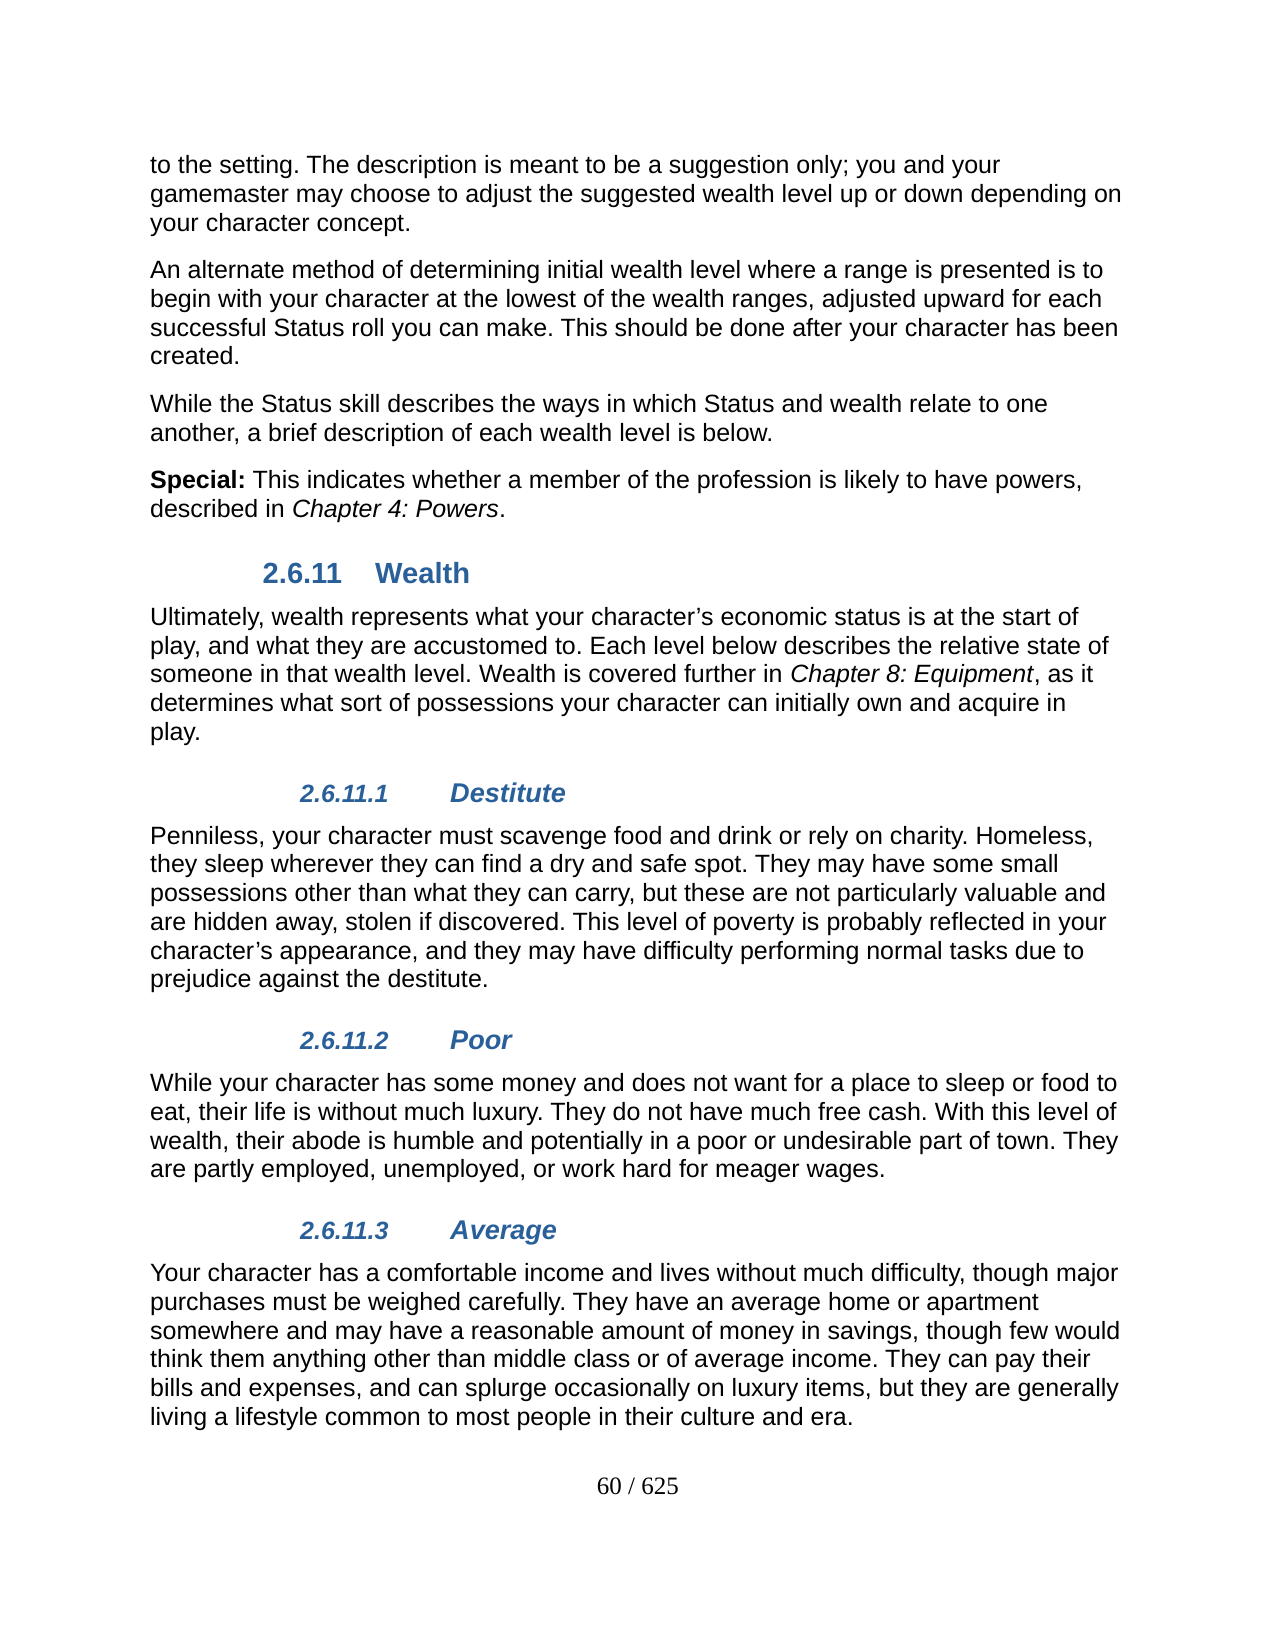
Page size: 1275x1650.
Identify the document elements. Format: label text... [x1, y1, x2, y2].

text Special: This indicates whether a member of the profession is likely to have powers, described in Chapter 4: Powers. [150, 465, 1125, 522]
text to the setting. The description is meant to be a suggestion only; you and your gamemaster may choose to adjust the suggested wealth level up or down depending on your character concept. [150, 150, 1125, 236]
text While the Status skill describes the ways in which Status and wealth relate to one another, a brief description of each wealth level is below. [150, 389, 1125, 446]
text Penniless, your character must scavenge food and drink or rely on charity. Homeless, they sleep wherever they can find a dry and safe spot. They may have some small possessions other than what they can carry, but these are not particularly valuable and are hidden away, stolen if discovered. This level of poverty is probably reflected in your character’s appearance, and they may have difficulty performing normal tasks due to prejudice against the destitute. [150, 821, 1125, 993]
subtitle Poor [300, 1024, 1125, 1056]
subtitle Wealth [262, 556, 1125, 589]
text Ultimately, wealth represents what your character’s economic status is at the start of play, and what they are accustomed to. Each level below describes the relative state of someone in that wealth level. Wealth is covered further in Chapter 8: Equipment, as it determines what sort of possessions your character can initially own and acquire in play. [150, 602, 1125, 746]
text While your character has some money and does not want for a place to sleep or food to eat, their life is without much luxury. They do not have much free cash. With this level of wealth, their abode is humble and potentially in a poor or undesirable part of town. They are partly employed, unemployed, or work hard for meager wages. [150, 1068, 1125, 1183]
subtitle Average [300, 1214, 1125, 1246]
subtitle Destitute [300, 777, 1125, 808]
text Your character has a comfortable income and lives without much difficulty, though major purchases must be weighed carefully. They have an average home or apartment somewhere and may have a reasonable amount of money in savings, though few would think them anything other than middle class or of average income. They can pay their bills and expenses, and can splurge occasionally on luxury items, but they are generally living a lifestyle common to most people in their culture and era. [150, 1258, 1125, 1431]
text An alternate method of determining initial wealth level where a range is presented is to begin with your character at the lowest of the wealth ranges, adjusted upward for each successful Status roll you can make. This should be done after your character has been created. [150, 255, 1125, 370]
